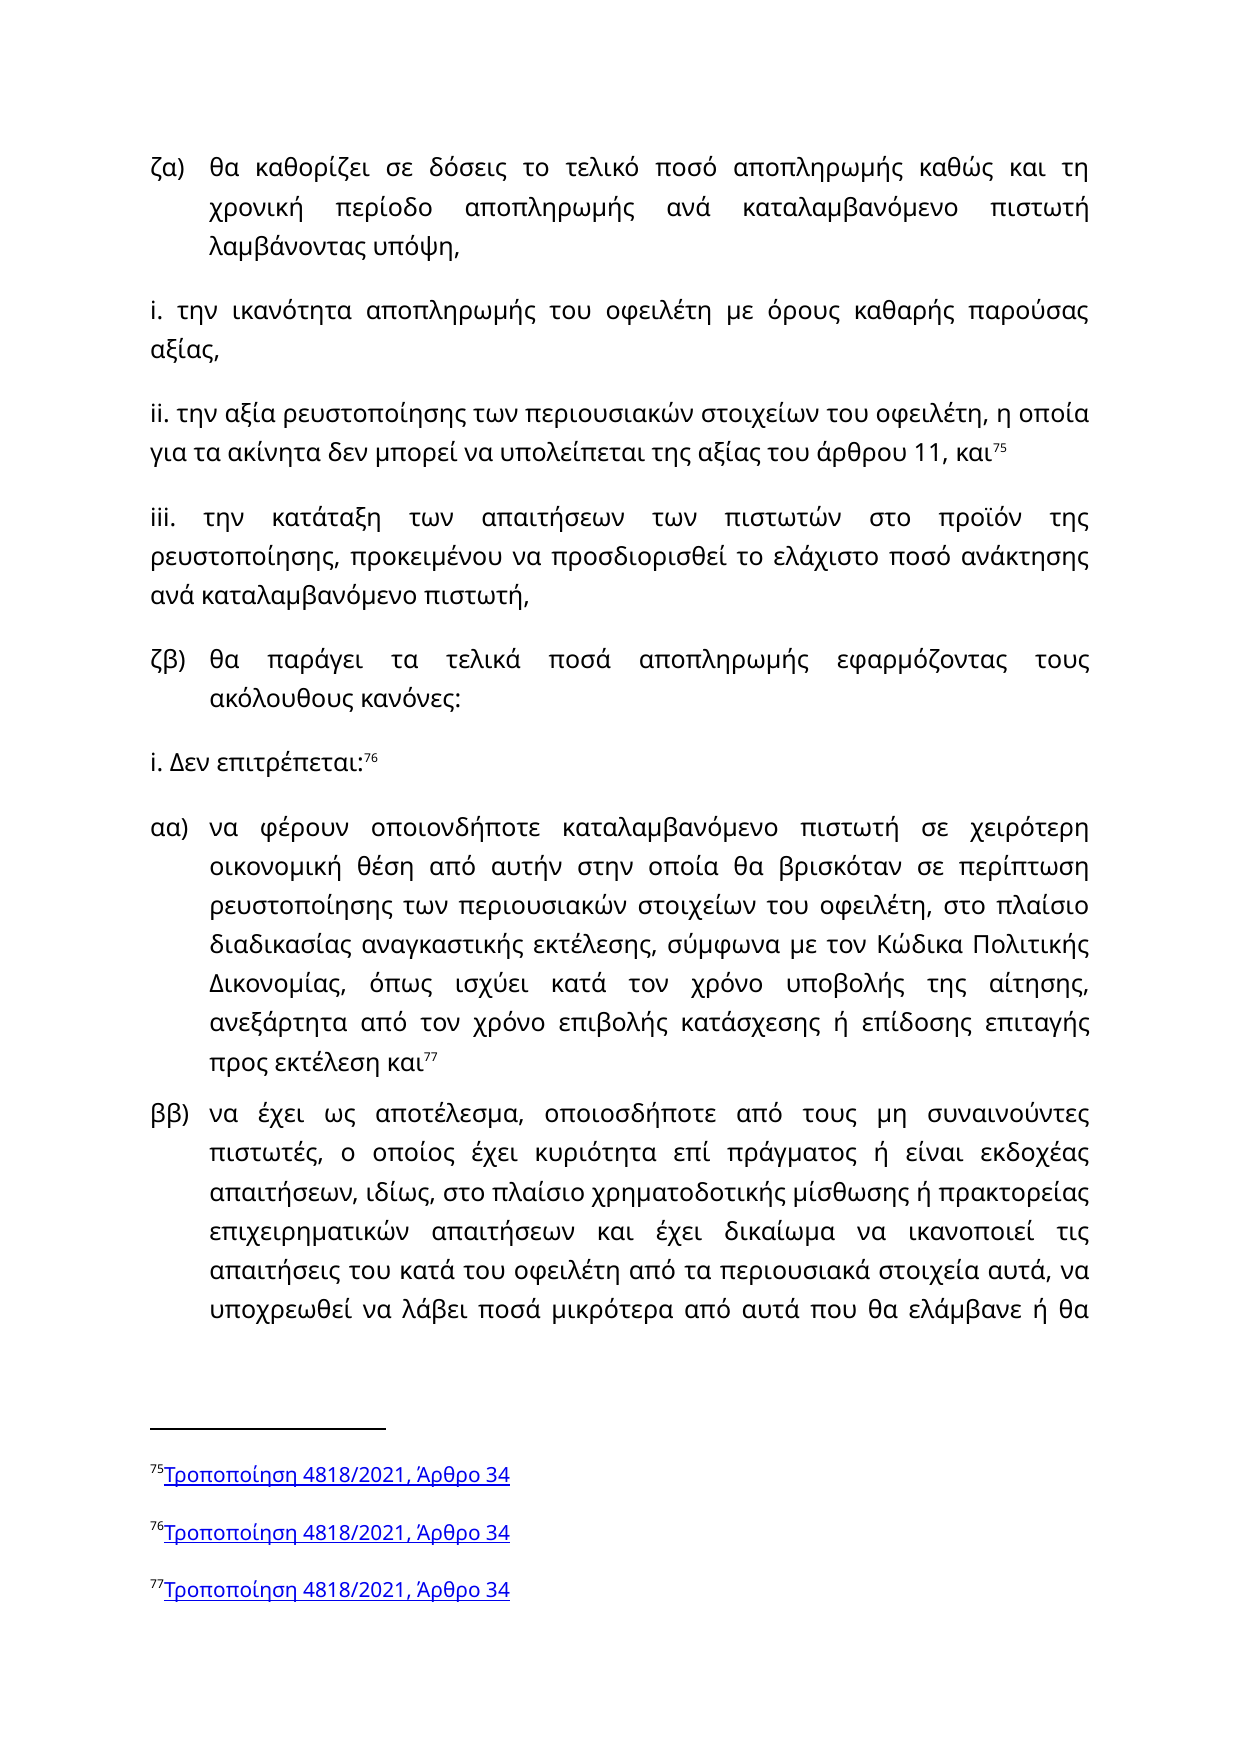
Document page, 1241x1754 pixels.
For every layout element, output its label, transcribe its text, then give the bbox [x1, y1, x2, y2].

list ββ) να έχει ως αποτέλεσμα, οποιοσδήποτε από τους μη συναινούντες πιστωτές, ο οποίος έχει κυριότητα επί πράγματος ή είναι εκδοχέας απαιτήσεων, ιδίως, στο πλαίσιο χρηματοδοτικής μίσθωσης ή πρακτορείας επιχειρηματικών απαιτήσεων και έχει δικαίωμα να ικανοποιεί τις απαιτήσεις του κατά του οφειλέτη από τα περιουσιακά στοιχεία αυτά, να υποχρεωθεί να λάβει ποσά μικρότερα από αυτά που θα ελάμβανε ή θα [150, 1096, 1090, 1326]
text i. την ικανότητα αποπληρωμής του οφειλέτη με όρους καθαρής παρούσας αξίας, [150, 292, 1090, 366]
list ζα) θα καθορίζει σε δόσεις το τελικό ποσό αποπληρωμής καθώς και τη χρονική περίοδο αποπληρωμής ανά καταλαμβανόμενο πιστωτή λαμβάνοντας υπόψη, [150, 150, 1090, 262]
text Τροποποίηση 4818/2021, Άρθρο 34 [150, 1576, 1090, 1604]
text Τροποποίηση 4818/2021, Άρθρο 34 [150, 1460, 1090, 1489]
text ii. την αξία ρευστοποίησης των περιουσιακών στοιχείων του οφειλέτη, η οποία για τα ακίνητα δεν μπορεί να υπολείπεται της αξίας του άρθρου 11, και [150, 396, 1090, 469]
list ζβ) θα παράγει τα τελικά ποσά αποπληρωμής εφαρμόζοντας τους ακόλουθους κανόνες: [150, 642, 1090, 715]
text i. Δεν επιτρέπεται: [150, 745, 1090, 779]
list αα) να φέρουν οποιονδήποτε καταλαμβανόμενο πιστωτή σε χειρότερη οικονομική θέση από αυτήν στην οποία θα βρισκόταν σε περίπτωση ρευστοποίησης των περιουσιακών στοιχείων του οφειλέτη, στο πλαίσιο διαδικασίας αναγκαστικής εκτέλεσης, σύμφωνα με τον Κώδικα Πολιτικής Δικονομίας, όπως ισχύει κατά τον χρόνο υποβολής της αίτησης, ανεξάρτητα από τον χρόνο επιβολής κατάσχεσης ή επίδοσης επιταγής προς εκτέλεση και [150, 809, 1090, 1078]
text Τροποποίηση 4818/2021, Άρθρο 34 [150, 1518, 1090, 1546]
text iii. την κατάταξη των απαιτήσεων των πιστωτών στο προϊόν της ρευστοποίησης, προκειμένου να προσδιορισθεί το ελάχιστο ποσό ανάκτησης ανά καταλαμβανόμενο πιστωτή, [150, 499, 1090, 612]
